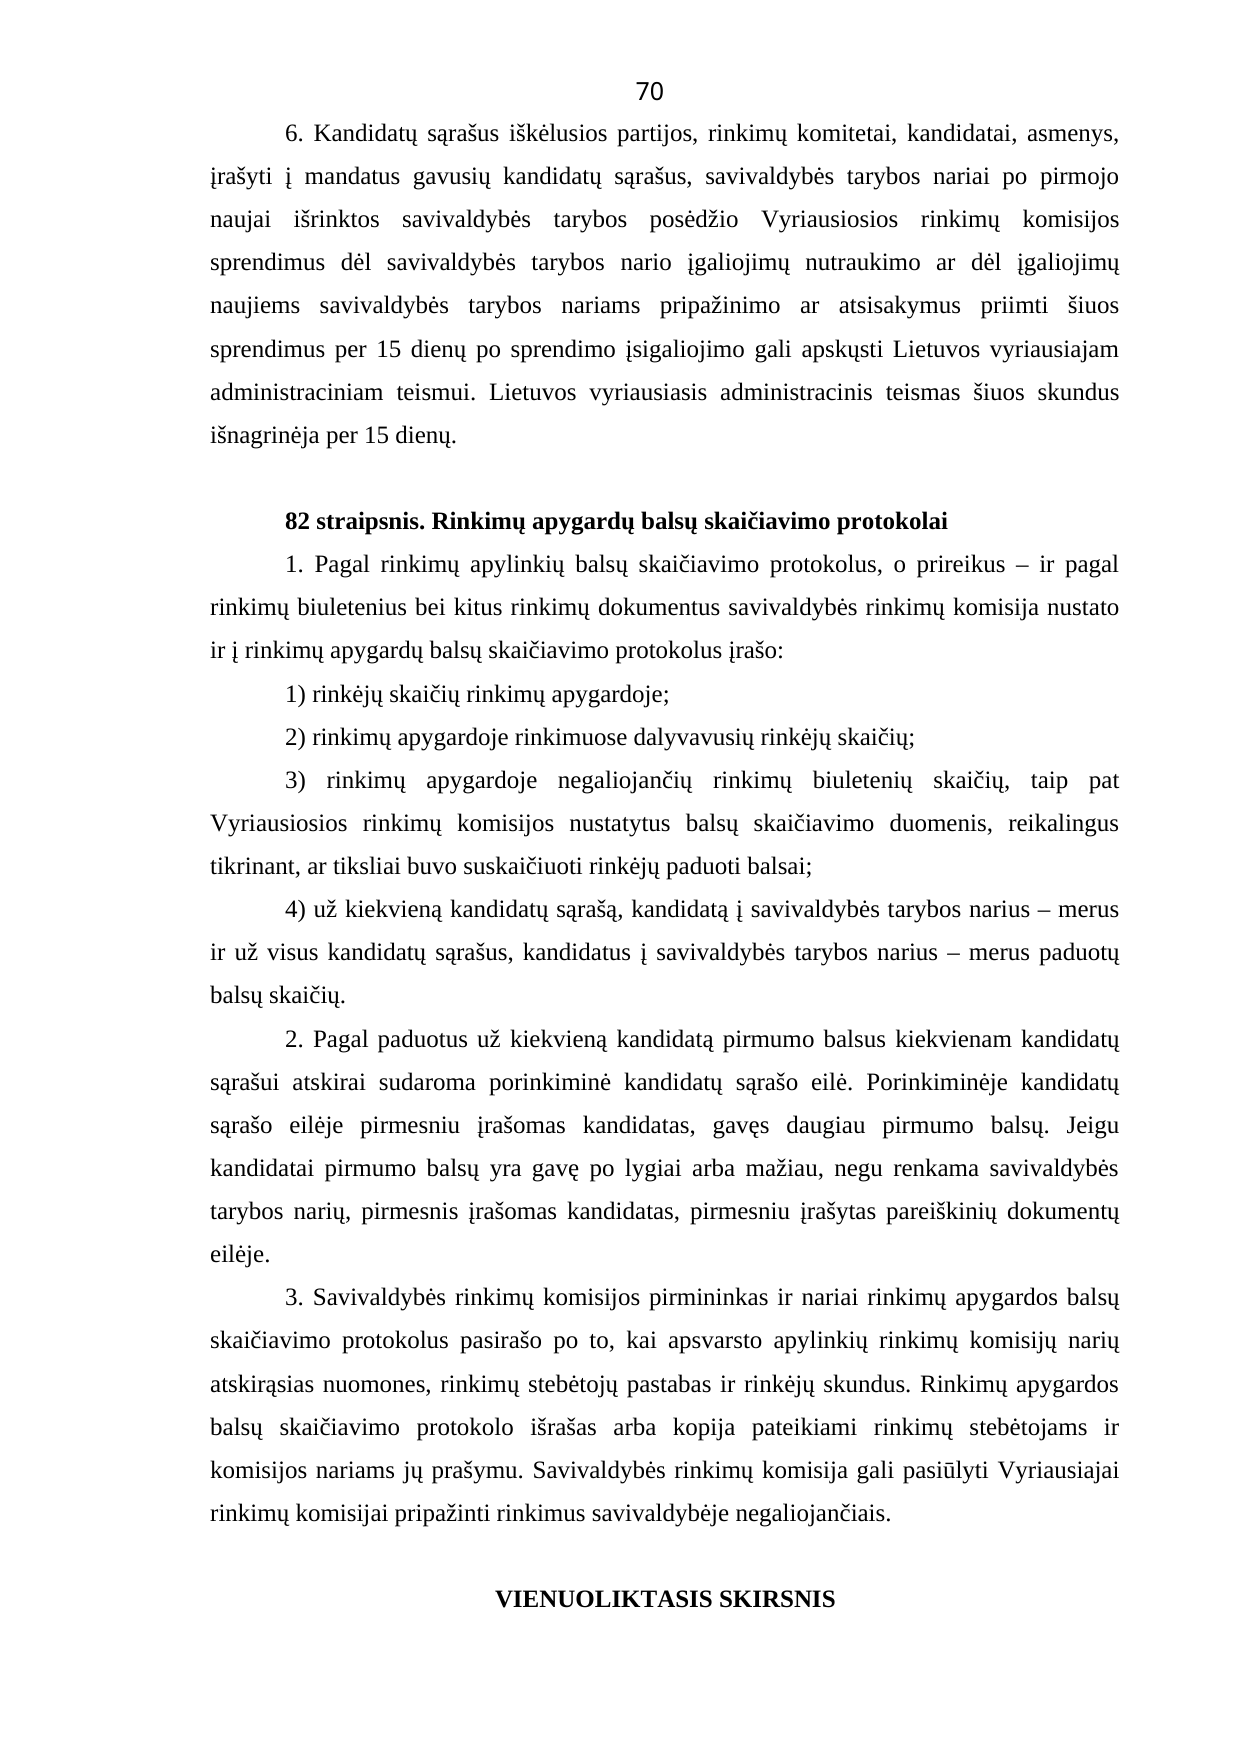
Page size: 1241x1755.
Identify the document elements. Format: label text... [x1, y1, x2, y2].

text 4) už kiekvieną kandidatų sąrašą, kandidatą į savivaldybės tarybos narius – merus ir už visus kandidatų sąrašus, kandidatus į savivaldybės tarybos narius – merus paduotų balsų skaičių. [210, 894, 1120, 1009]
text 82 straipsnis. Rinkimų apygardų balsų skaičiavimo protokolai [210, 506, 1120, 535]
text VIENUOLIKTASIS SKIRSNIS [210, 1584, 1120, 1613]
text 2) rinkimų apygardoje rinkimuose dalyvavusių rinkėjų skaičių; [210, 722, 1120, 751]
text 1) rinkėjų skaičių rinkimų apygardoje; [210, 679, 1120, 707]
text 3) rinkimų apygardoje negaliojančių rinkimų biuletenių skaičių, taip pat Vyriausiosios rinkimų komisijos nustatytus balsų skaičiavimo duomenis, reikalingus tikrinant, ar tiksliai buvo suskaičiuoti rinkėjų paduoti balsai; [210, 765, 1120, 880]
text 2. Pagal paduotus už kiekvieną kandidatą pirmumo balsus kiekvienam kandidatų sąrašui atskirai sudaroma porinkiminė kandidatų sąrašo eilė. Porinkiminėje kandidatų sąrašo eilėje pirmesniu įrašomas kandidatas, gavęs daugiau pirmumo balsų. Jeigu kandidatai pirmumo balsų yra gavę po lygiai arba mažiau, negu renkama savivaldybės tarybos narių, pirmesnis įrašomas kandidatas, pirmesniu įrašytas pareiškinių dokumentų eilėje. [210, 1024, 1120, 1268]
text 3. Savivaldybės rinkimų komisijos pirmininkas ir nariai rinkimų apygardos balsų skaičiavimo protokolus pasirašo po to, kai apsvarsto apylinkių rinkimų komisijų narių atskirąsias nuomones, rinkimų stebėtojų pastabas ir rinkėjų skundus. Rinkimų apygardos balsų skaičiavimo protokolo išrašas arba kopija pateikiami rinkimų stebėtojams ir komisijos nariams jų prašymu. Savivaldybės rinkimų komisija gali pasiūlyti Vyriausiajai rinkimų komisijai pripažinti rinkimus savivaldybėje negaliojančiais. [210, 1282, 1120, 1527]
text 1. Pagal rinkimų apylinkių balsų skaičiavimo protokolus, o prireikus – ir pagal rinkimų biuletenius bei kitus rinkimų dokumentus savivaldybės rinkimų komisija nustato ir į rinkimų apygardų balsų skaičiavimo protokolus įrašo: [210, 549, 1120, 664]
text 6. Kandidatų sąrašus iškėlusios partijos, rinkimų komitetai, kandidatai, asmenys, įrašyti į mandatus gavusių kandidatų sąrašus, savivaldybės tarybos nariai po pirmojo naujai išrinktos savivaldybės tarybos posėdžio Vyriausiosios rinkimų komisijos sprendimus dėl savivaldybės tarybos nario įgaliojimų nutraukimo ar dėl įgaliojimų naujiems savivaldybės tarybos nariams pripažinimo ar atsisakymus priimti šiuos sprendimus per 15 dienų po sprendimo įsigaliojimo gali apskųsti Lietuvos vyriausiajam administraciniam teismui. Lietuvos vyriausiasis administracinis teismas šiuos skundus išnagrinėja per 15 dienų. [210, 118, 1120, 449]
